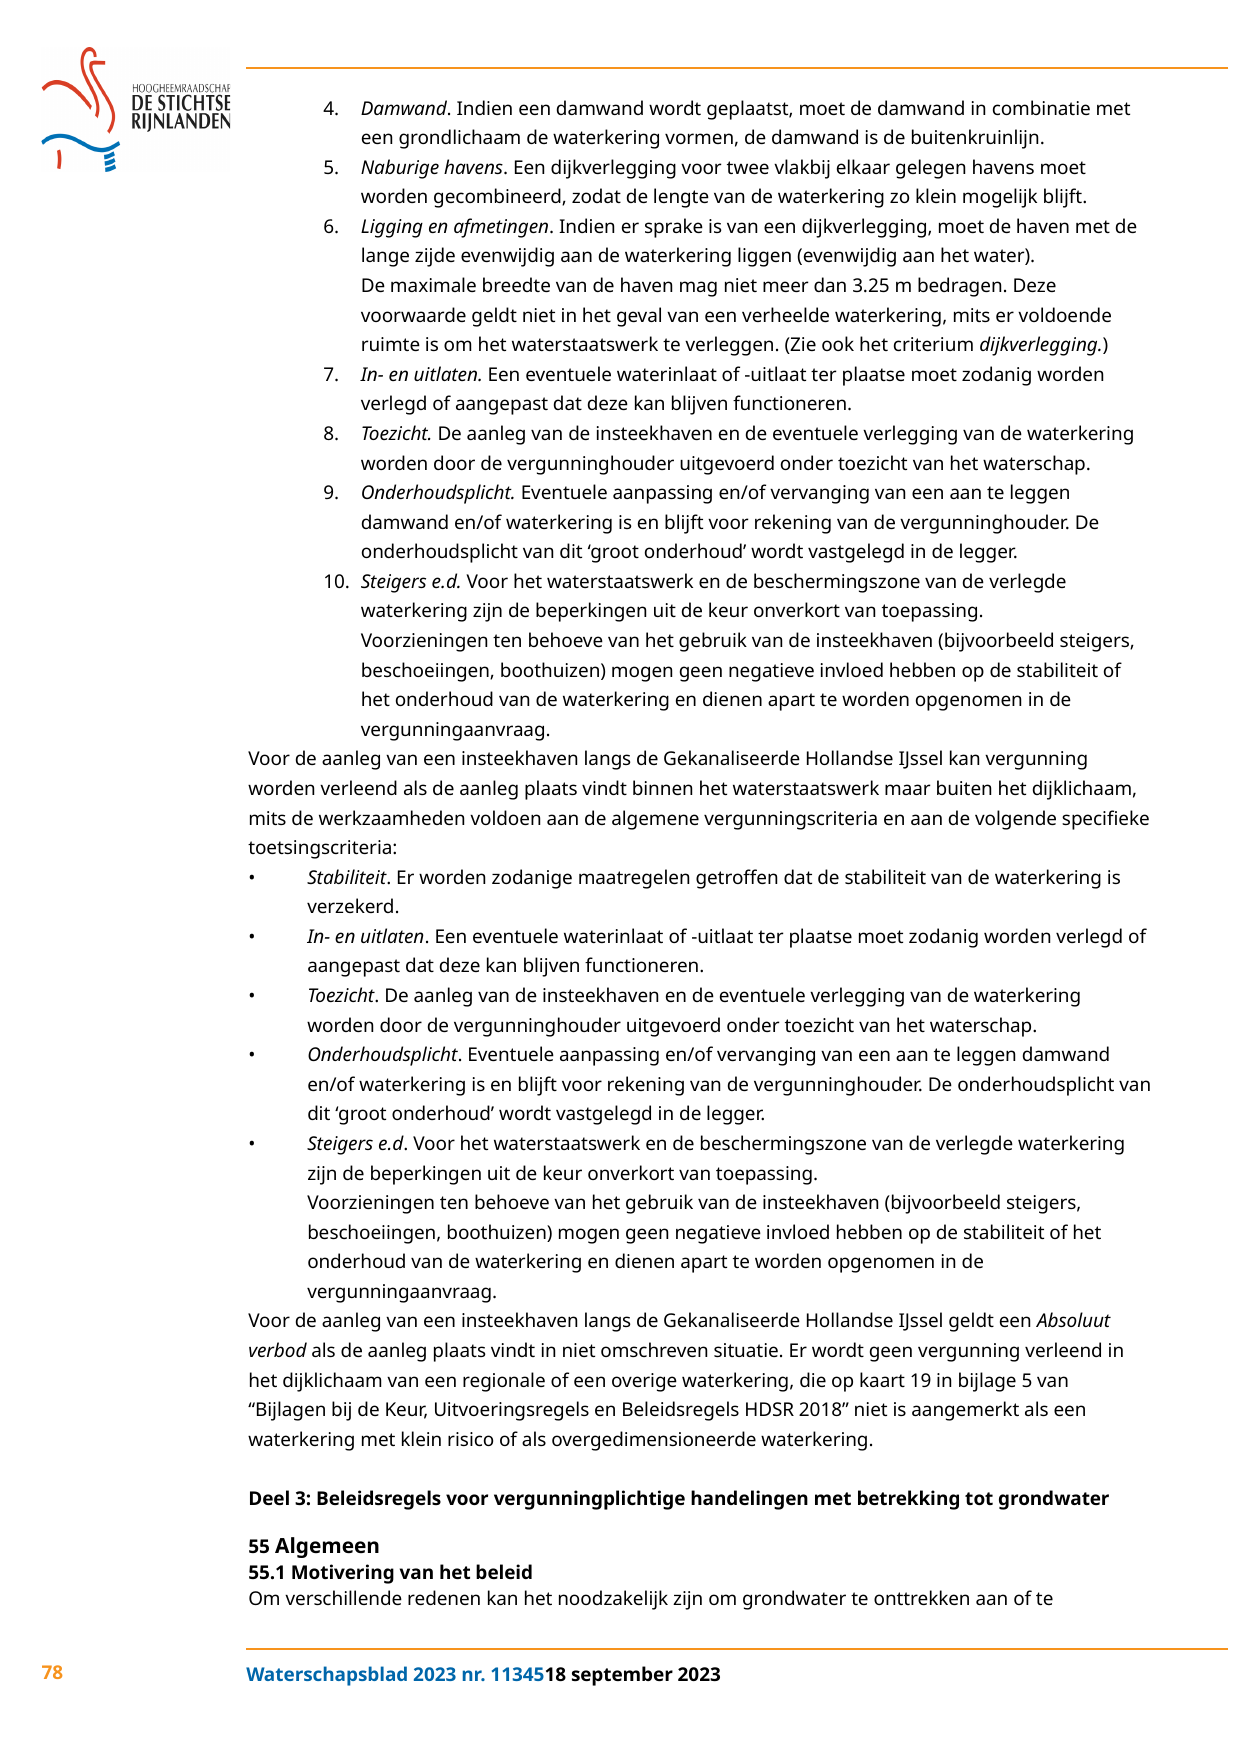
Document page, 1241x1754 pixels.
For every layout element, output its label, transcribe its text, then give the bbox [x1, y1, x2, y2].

list Steigers e.d. Voor het waterstaatswerk en de beschermingszone van de verlegde waterkering zijn de beperkingen uit de keur onverkort van toepassing. [323, 568, 1152, 623]
picture [41, 47, 231, 172]
list De maximale breedte van de haven mag niet meer dan 3.25 m bedragen. Deze voorwaarde geldt niet in het geval van een verheelde waterkering, mits er voldoende ruimte is om het waterstaatswerk te verleggen. (Zie ook het criterium dijkverlegging.) [323, 272, 1152, 357]
list In- en uitlaten. Een eventuele waterinlaat of -uitlaat ter plaatse moet zodanig worden verlegd of aangepast dat deze kan blijven functioneren. [323, 361, 1152, 416]
list Naburige havens. Een dijkverlegging voor twee vlakbij elkaar gelegen havens moet worden gecombineerd, zodat de lengte van de waterkering zo klein mogelijk blijft. [323, 154, 1152, 209]
list Steigers e.d. Voor het waterstaatswerk en de beschermingszone van de verlegde waterkering zijn de beperkingen uit de keur onverkort van toepassing. [248, 1130, 1152, 1186]
text Deel 3: Beleidsregels voor vergunningplichtige handelingen met betrekking tot grondwater [248, 1485, 1152, 1511]
list Stabiliteit. Er worden zodanige maatregelen getroffen dat de stabiliteit van de waterkering is verzekerd. [248, 864, 1152, 919]
list In- en uitlaten. Een eventuele waterinlaat of -uitlaat ter plaatse moet zodanig worden verlegd of aangepast dat deze kan blijven functioneren. [248, 923, 1152, 978]
text Voor de aanleg van een insteekhaven langs de Gekanaliseerde Hollandse IJssel kan vergunning worden verleend als de aanleg plaats vindt binnen het waterstaatswerk maar buiten het dijklichaam, mits de werkzaamheden voldoen aan de algemene vergunningscriteria en aan de volgende specifieke toetsingscriteria: [248, 746, 1152, 860]
list Onderhoudsplicht. Eventuele aanpassing en/of vervanging van een aan te leggen damwand en/of waterkering is en blijft voor rekening van de vergunninghouder. De onderhoudsplicht van dit ‘groot onderhoud’ wordt vastgelegd in de legger. [323, 479, 1152, 564]
text Voor de aanleg van een insteekhaven langs de Gekanaliseerde Hollandse IJssel geldt een Absoluut verbod als de aanleg plaats vindt in niet omschreven situatie. Er wordt geen vergunning verleend in het dijklichaam van een regionale of een overige waterkering, die op kaart 19 in bijlage 5 van “Bijlagen bij de Keur, Uitvoeringsregels en Beleidsregels HDSR 2018” niet is aangemerkt als een waterkering met klein risico of als overgedimensioneerde waterkering. [248, 1308, 1152, 1452]
list Toezicht. De aanleg van de insteekhaven en de eventuele verlegging van de waterkering worden door de vergunninghouder uitgevoerd onder toezicht van het waterschap. [323, 420, 1152, 476]
list Voorzieningen ten behoeve van het gebruik van de insteekhaven (bijvoorbeeld steigers, beschoeiingen, boothuizen) mogen geen negatieve invloed hebben op de stabiliteit of het onderhoud van de waterkering en dienen apart te worden opgenomen in de vergunningaanvraag. [248, 1189, 1152, 1304]
list Damwand. Indien een damwand wordt geplaatst, moet de damwand in combinatie met een grondlichaam de waterkering vormen, de damwand is de buitenkruinlijn. [323, 95, 1152, 150]
list Toezicht. De aanleg van de insteekhaven en de eventuele verlegging van de waterkering worden door de vergunninghouder uitgevoerd onder toezicht van het waterschap. [248, 982, 1152, 1038]
text Om verschillende redenen kan het noodzakelijk zijn om grondwater te onttrekken aan of te [248, 1585, 1152, 1611]
list Ligging en afmetingen. Indien er sprake is van een dijkverlegging, moet de haven met de lange zijde evenwijdig aan de waterkering liggen (evenwijdig aan het water). [323, 213, 1152, 268]
text 55 Algemeen [248, 1531, 1152, 1559]
list Voorzieningen ten behoeve van het gebruik van de insteekhaven (bijvoorbeeld steigers, beschoeiingen, boothuizen) mogen geen negatieve invloed hebben op de stabiliteit of het onderhoud van de waterkering en dienen apart te worden opgenomen in de vergunningaanvraag. [323, 627, 1152, 742]
text 55.1 Motivering van het beleid [248, 1559, 1152, 1585]
list Onderhoudsplicht. Eventuele aanpassing en/of vervanging van een aan te leggen damwand en/of waterkering is en blijft voor rekening van de vergunninghouder. De onderhoudsplicht van dit ‘groot onderhoud’ wordt vastgelegd in de legger. [248, 1041, 1152, 1126]
